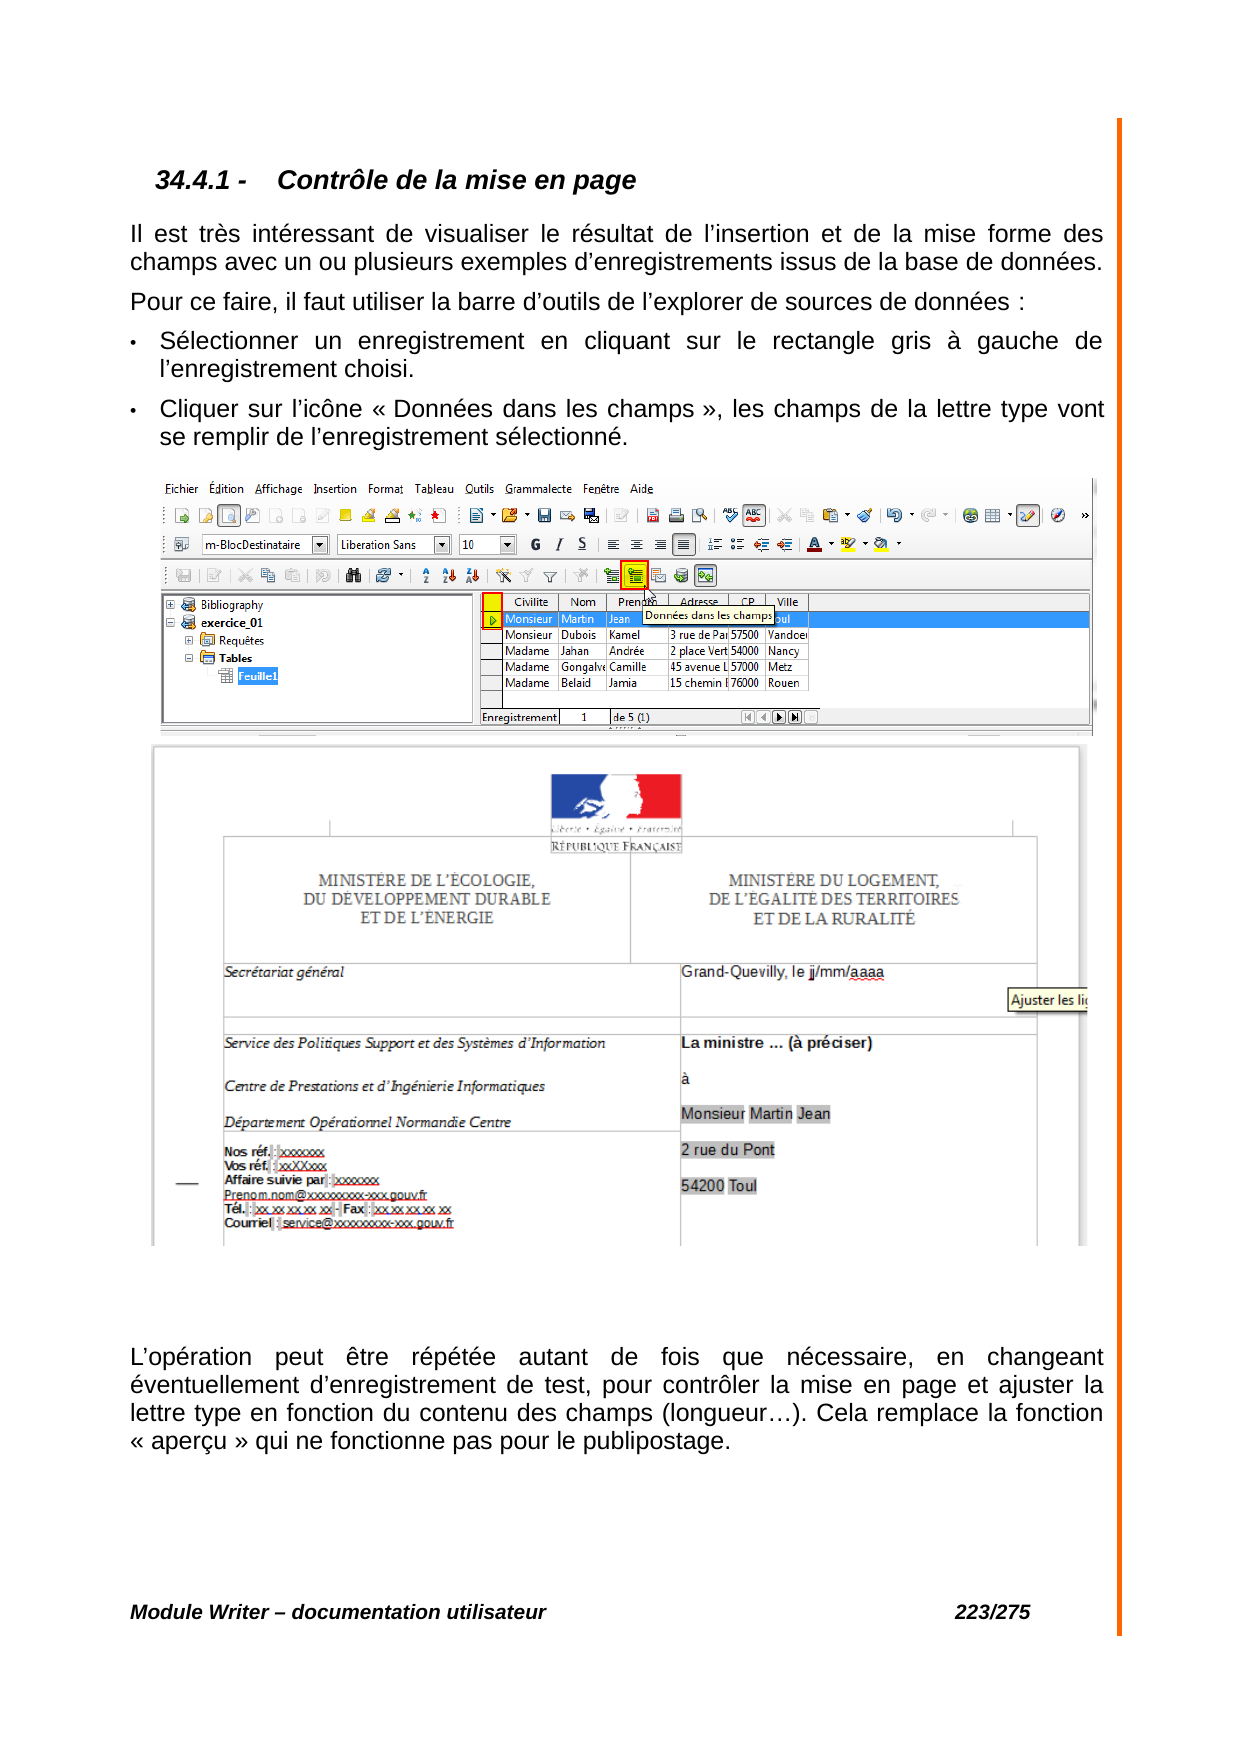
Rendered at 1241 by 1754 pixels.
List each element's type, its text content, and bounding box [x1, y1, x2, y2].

subtitle Contrôle de la mise en page [155, 165, 1105, 196]
text Pour ce faire, il faut utiliser la barre d’outils de l’explorer de sources de données : [130, 287, 1105, 315]
picture [160, 478, 1097, 736]
text Il est très intéressant de visualiser le résultat de l’insertion et de la mise forme des champs avec un ou plusieurs exemples d’enregistrements issus de la base de données. [130, 220, 1105, 276]
list Cliquer sur l’icône « Données dans les champs », les champs de la lettre type vont se remplir de l’enregistrement sélectionné. [130, 395, 1105, 451]
text L’opération peut être répétée autant de fois que nécessaire, en changeant éventuellement d’enregistrement de test, pour contrôler la mise en page et ajuster la lettre type en fonction du contenu des champs (longueur…). Cela remplace la fonction « aperçu » qui ne fonctionne pas pour le publipostage. [130, 1343, 1105, 1455]
picture [151, 744, 1088, 1246]
list Sélectionner un enregistrement en cliquant sur le rectangle gris à gauche de l’enregistrement choisi. [130, 327, 1105, 383]
